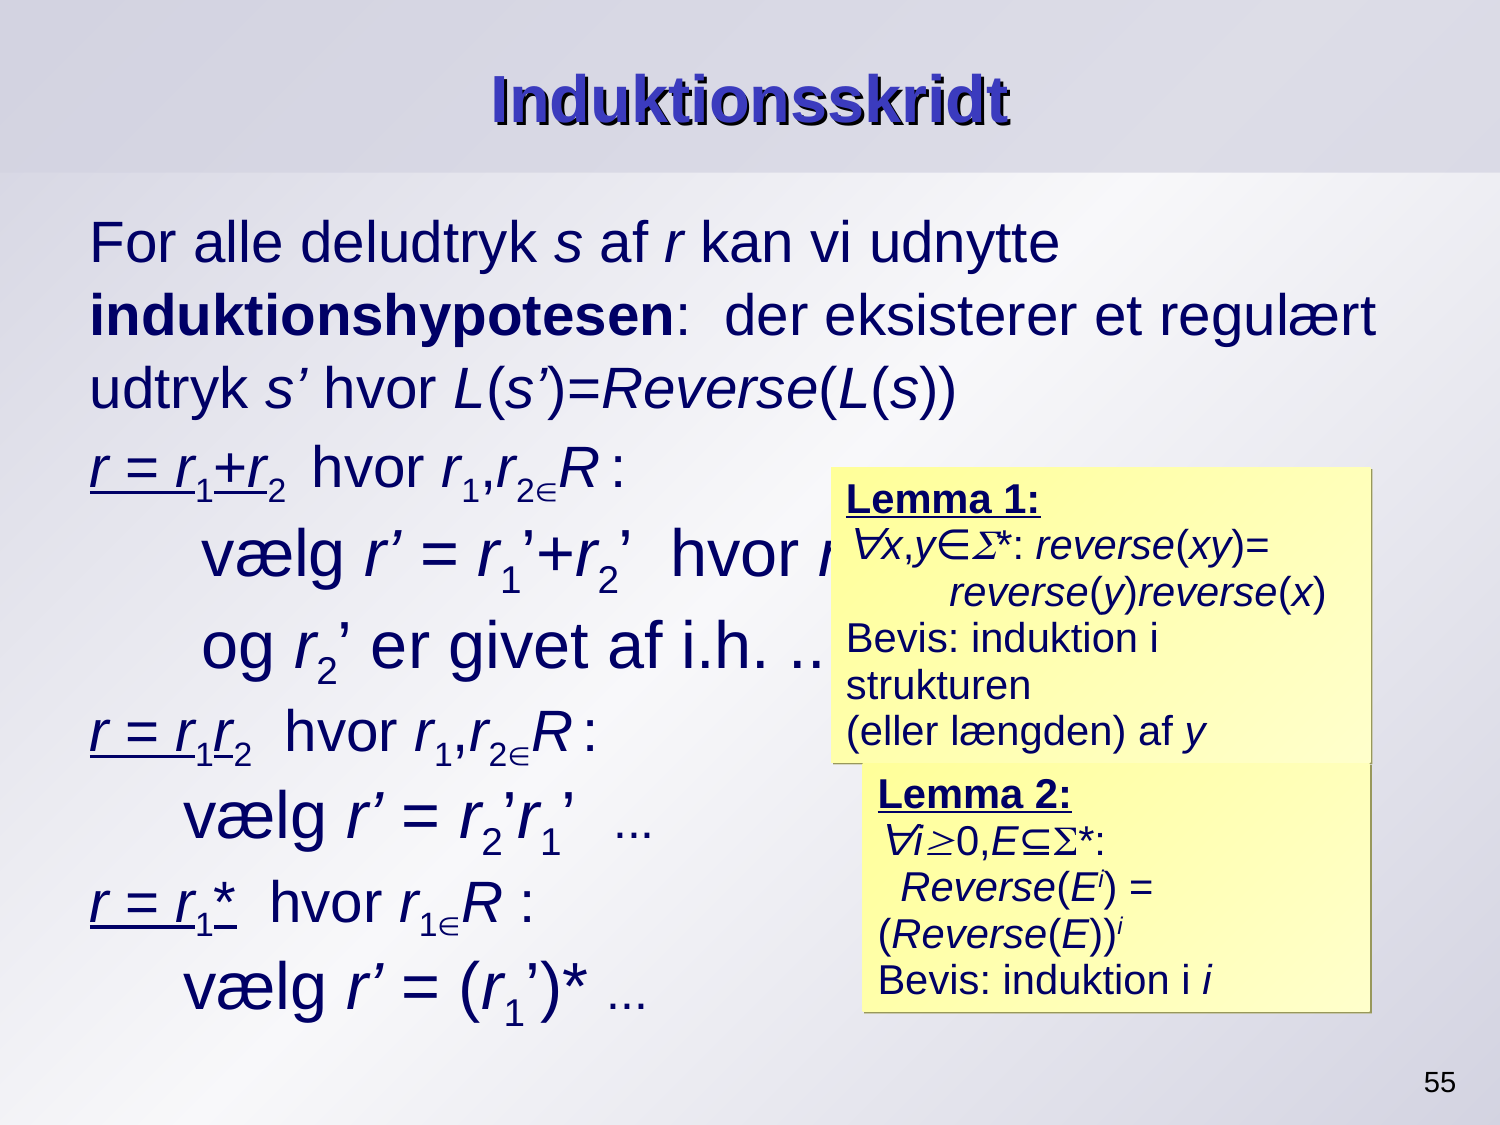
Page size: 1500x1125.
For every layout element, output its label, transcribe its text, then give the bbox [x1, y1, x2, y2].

text_box Lemma 1: ∀x,y∈Σ*: reverse(xy)= reverse(y)reverse(x) Bevis: induktion i strukturen (eller længden) af y [831, 467, 1371, 763]
list For alle deludtryk s af r kan vi udnytte induktionshypotesen: der eksisterer et regulært udtryk s’ hvor L(s’)=Reverse(L(s)) r = r1+r2 hvor r1,r2∈R : vælg r’ = r1’+r2’ hvor r1’ og r2’ er givet af i.h. ... r = r1r2 hvor r1,r2∈R : vælg r’ = r2’r1’ ... r = r1* hvor r1∈R : vælg r’ = (r1’)* ... [74, 208, 1459, 1119]
title Induktionsskridt [75, 24, 1426, 174]
text_box Lemma 2: ∀i≥0,E⊆Σ*: Reverse(Ei) = (Reverse(E))i Bevis: induktion i i [862, 763, 1370, 1012]
